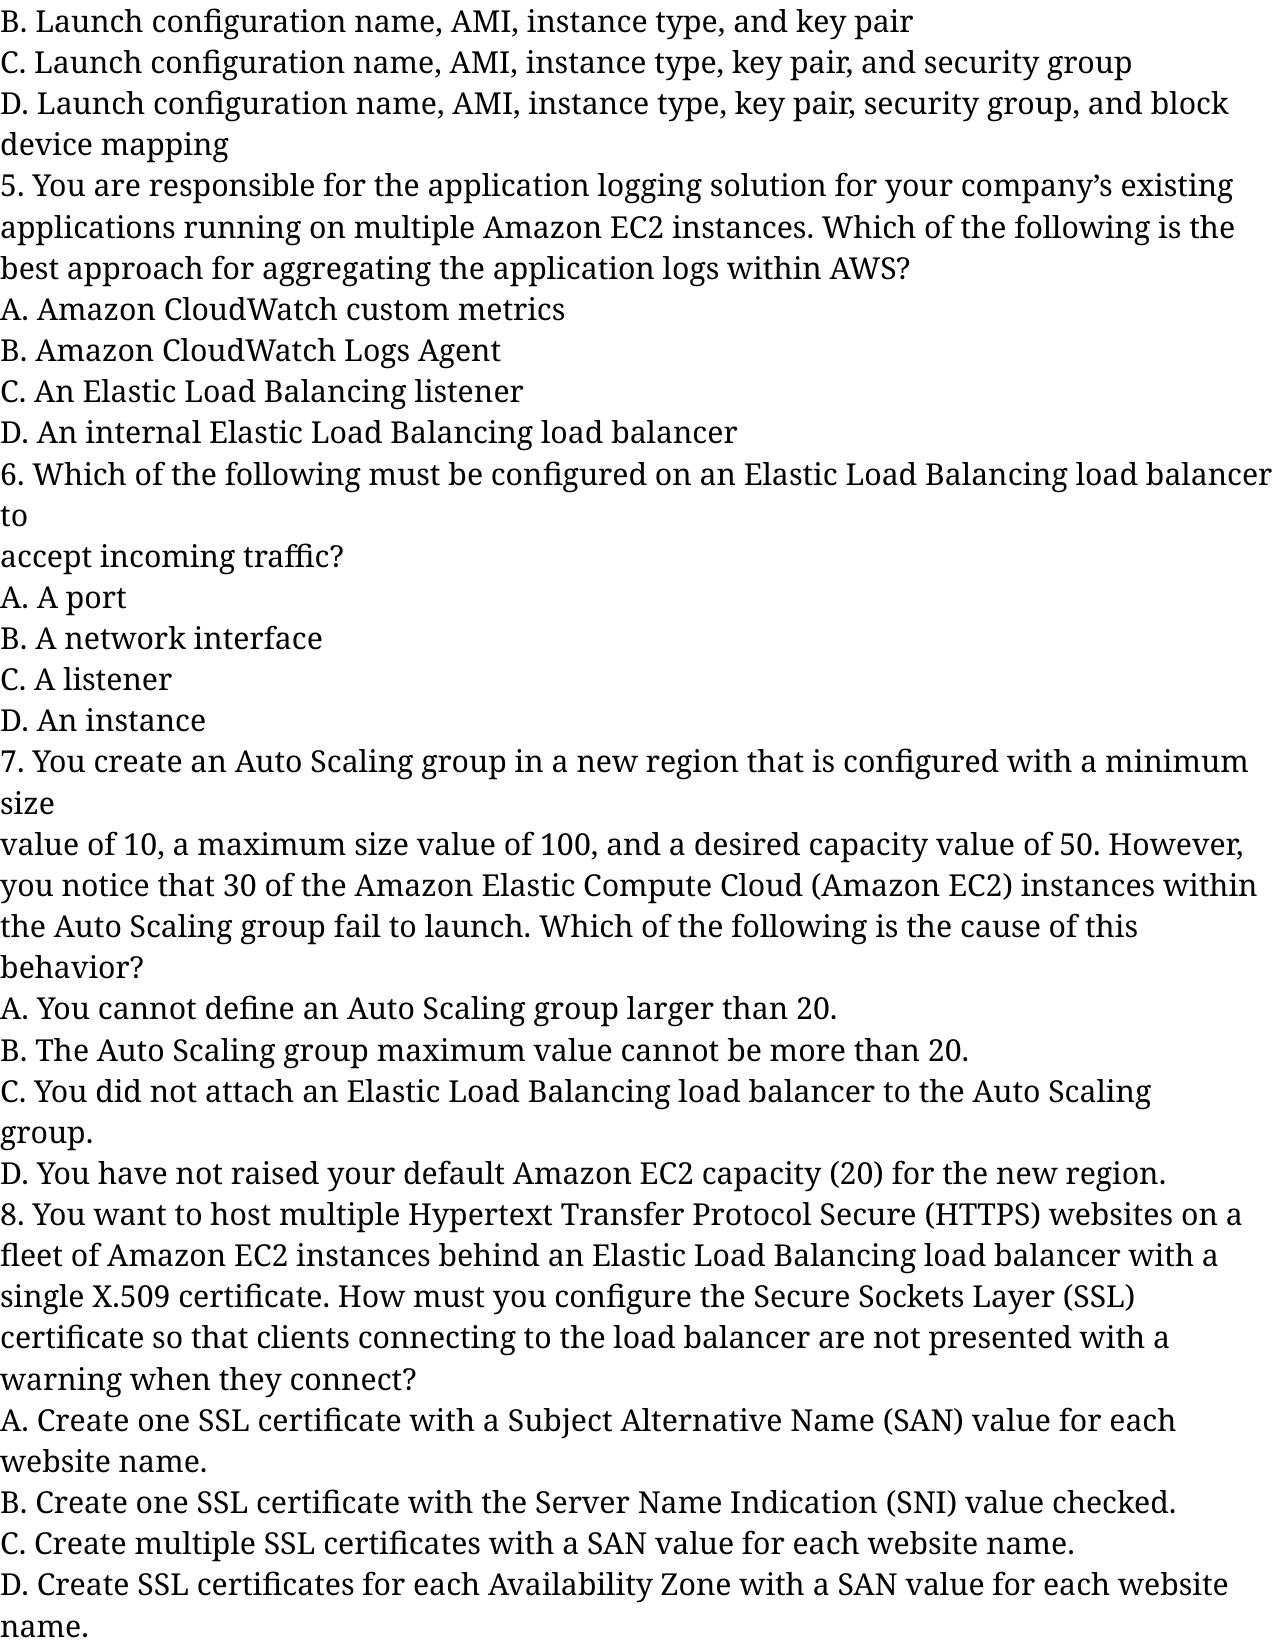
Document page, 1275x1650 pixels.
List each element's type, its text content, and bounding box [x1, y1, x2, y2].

text C. You did not attach an Elastic Load Balancing load balancer to the Auto Scaling [0, 1070, 1275, 1111]
text D. An instance [0, 699, 1275, 741]
text C. An Elastic Load Balancing listener [0, 370, 1275, 411]
text the Auto Scaling group fail to launch. Which of the following is the cause of this [0, 905, 1275, 946]
text D. An internal Elastic Load Balancing load balancer [0, 411, 1275, 453]
text A. A port [0, 576, 1275, 617]
text A. Amazon CloudWatch custom metrics [0, 288, 1275, 329]
text B. Amazon CloudWatch Logs Agent [0, 329, 1275, 370]
text website name. [0, 1440, 1275, 1481]
text B. The Auto Scaling group maximum value cannot be more than 20. [0, 1029, 1275, 1070]
text fleet of Amazon EC2 instances behind an Elastic Load Balancing load balancer with a [0, 1234, 1275, 1276]
text warning when they connect? [0, 1358, 1275, 1399]
text behavior? [0, 946, 1275, 987]
text name. [0, 1605, 1275, 1646]
text accept incoming traffic? [0, 535, 1275, 576]
text single X.509 certificate. How must you configure the Secure Sockets Layer (SSL) [0, 1276, 1275, 1317]
text A. You cannot define an Auto Scaling group larger than 20. [0, 987, 1275, 1029]
text 6. Which of the following must be configured on an Elastic Load Balancing load balancer to [0, 453, 1275, 535]
text D. Launch configuration name, AMI, instance type, key pair, security group, and block [0, 82, 1275, 123]
text certificate so that clients connecting to the load balancer are not presented with a [0, 1317, 1275, 1358]
text applications running on multiple Amazon EC2 instances. Which of the following is the [0, 206, 1275, 247]
text 7. You create an Auto Scaling group in a new region that is configured with a minimum size [0, 741, 1275, 823]
text 5. You are responsible for the application logging solution for your company’s existing [0, 164, 1275, 206]
text 8. You want to host multiple Hypertext Transfer Protocol Secure (HTTPS) websites on a [0, 1193, 1275, 1234]
text A. Create one SSL certificate with a Subject Alternative Name (SAN) value for each [0, 1399, 1275, 1440]
text value of 10, a maximum size value of 100, and a desired capacity value of 50. However, [0, 823, 1275, 864]
text B. Create one SSL certificate with the Server Name Indication (SNI) value checked. [0, 1481, 1275, 1522]
text B. A network interface [0, 617, 1275, 658]
text B. Launch configuration name, AMI, instance type, and key pair [0, 0, 1275, 41]
text D. Create SSL certificates for each Availability Zone with a SAN value for each website [0, 1563, 1275, 1605]
text device mapping [0, 123, 1275, 164]
text C. Create multiple SSL certificates with a SAN value for each website name. [0, 1522, 1275, 1563]
text C. A listener [0, 658, 1275, 699]
text best approach for aggregating the application logs within AWS? [0, 247, 1275, 288]
text group. [0, 1111, 1275, 1152]
text you notice that 30 of the Amazon Elastic Compute Cloud (Amazon EC2) instances within [0, 864, 1275, 905]
text C. Launch configuration name, AMI, instance type, key pair, and security group [0, 41, 1275, 82]
text D. You have not raised your default Amazon EC2 capacity (20) for the new region. [0, 1152, 1275, 1193]
